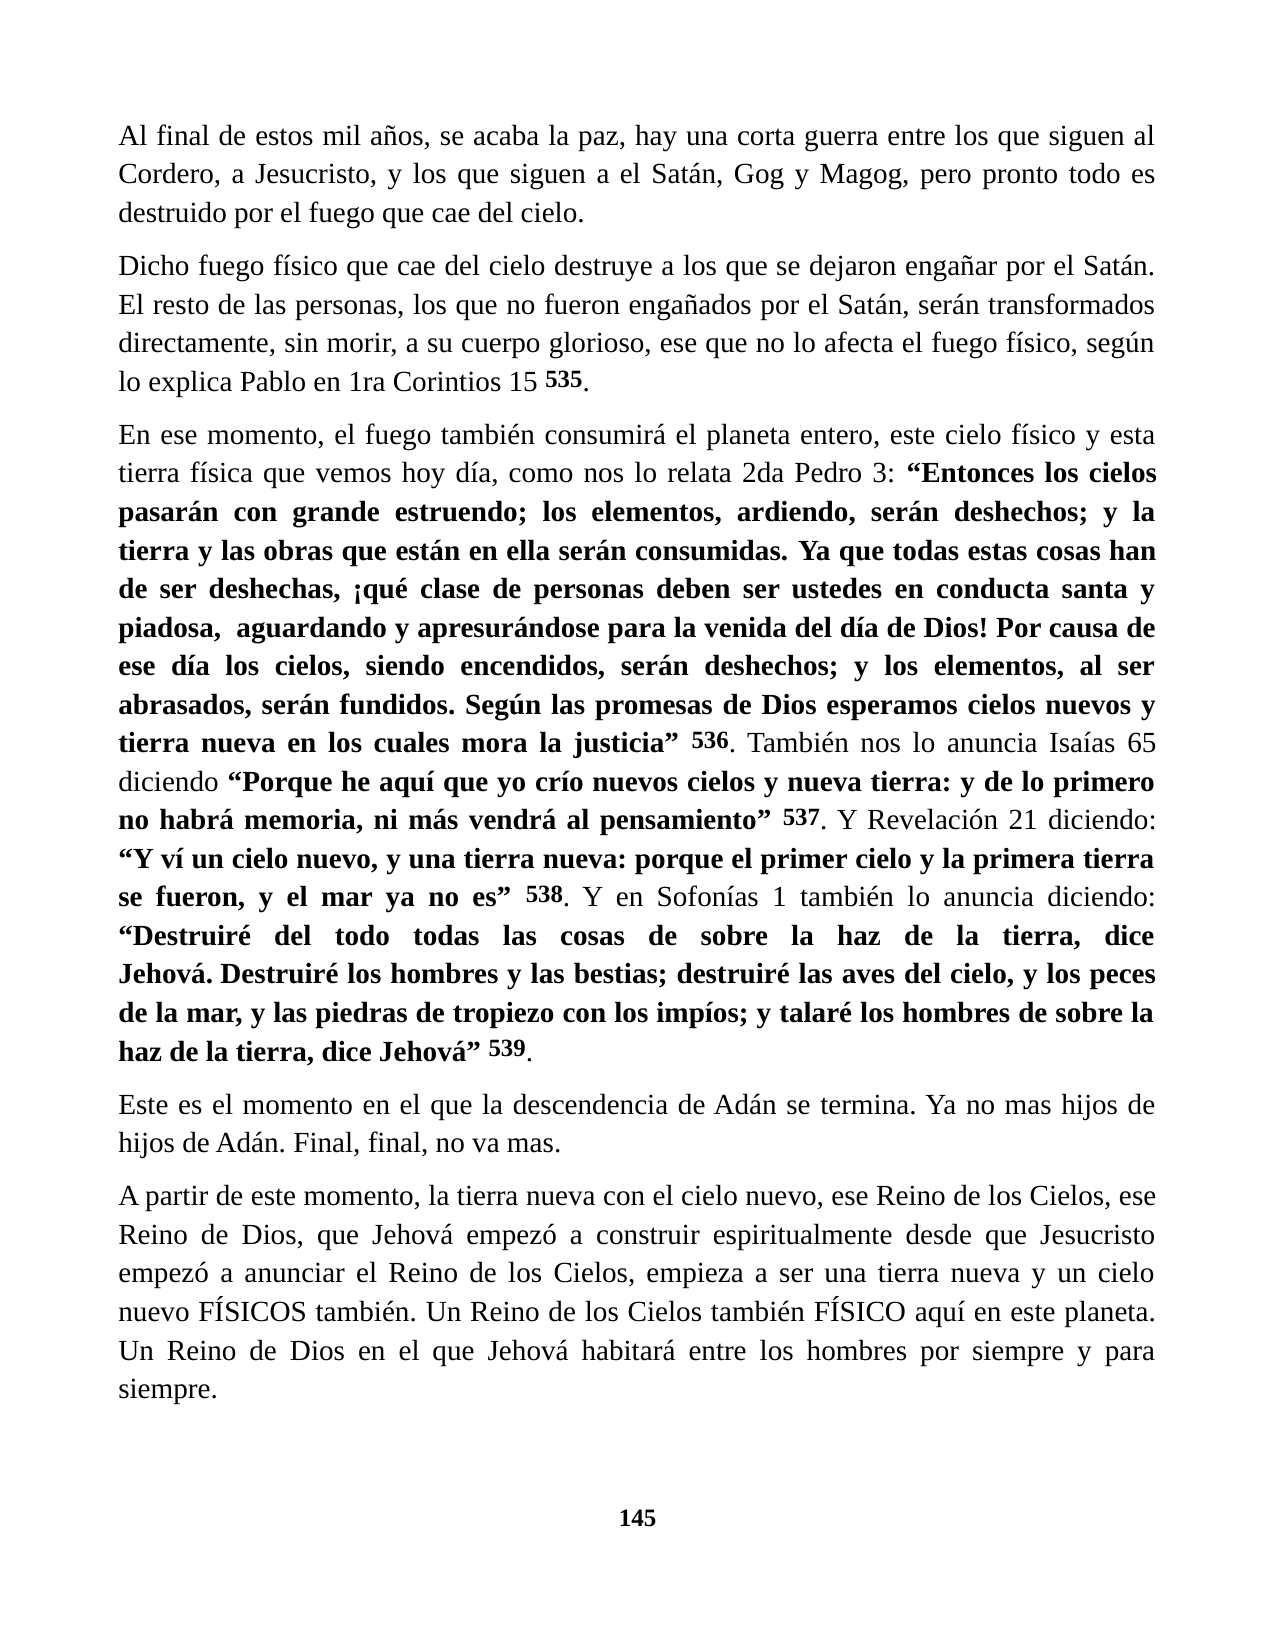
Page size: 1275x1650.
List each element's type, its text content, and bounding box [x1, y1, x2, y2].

text Dicho fuego físico que cae del cielo destruye a los que se dejaron engañar por el Satán. El resto de las personas, los que no fueron engañados por el Satán, serán transformados directamente, sin morir, a su cuerpo glorioso, ese que no lo afecta el fuego físico, según lo explica Pablo en 1ra Corintios 15 . [118, 248, 1157, 397]
text A partir de este momento, la tierra nueva con el cielo nuevo, ese Reino de los Cielos, ese Reino de Dios, que Jehová empezó a construir espiritualmente desde que Jesucristo empezó a anunciar el Reino de los Cielos, empieza a ser una tierra nueva y un cielo nuevo FÍSICOS también. Un Reino de los Cielos también FÍSICO aquí en este planeta. Un Reino de Dios en el que Jehová habitará entre los hombres por siempre y para siempre. [118, 1178, 1157, 1405]
text Al final de estos mil años, se acaba la paz, hay una corta guerra entre los que siguen al Cordero, a Jesucristo, y los que siguen a el Satán, Gog y Magog, pero pronto todo es destruido por el fuego que cae del cielo. [118, 118, 1157, 229]
text Este es el momento en el que la descendencia de Adán se termina. Ya no mas hijos de hijos de Adán. Final, final, no va mas. [118, 1087, 1157, 1159]
text En ese momento, el fuego también consumirá el planeta entero, este cielo físico y esta tierra física que vemos hoy día, como nos lo relata 2da Pedro 3: “Entonces los cielos pasarán con grande estruendo; los elementos, ardiendo, serán deshechos; y la tierra y las obras que están en ella serán consumidas. Ya que todas estas cosas han de ser deshechas, ¡qué clase de personas deben ser ustedes en conducta santa y piadosa, aguardando y apresurándose para la venida del día de Dios! Por causa de ese día los cielos, siendo encendidos, serán deshechos; y los elementos, al ser abrasados, serán fundidos. Según las promesas de Dios esperamos cielos nuevos y tierra nueva en los cuales mora la justicia” . También nos lo anuncia Isaías 65 diciendo “Porque he aquí que yo crío nuevos cielos y nueva tierra: y de lo primero no habrá memoria, ni más vendrá al pensamiento” . Y Revelación 21 diciendo: “Y ví un cielo nuevo, y una tierra nueva: porque el primer cielo y la primera tierra se fueron, y el mar ya no es” . Y en Sofonías 1 también lo anuncia diciendo: “Destruiré del todo todas las cosas de sobre la haz de la tierra, dice Jehová. Destruiré los hombres y las bestias; destruiré las aves del cielo, y los peces de la mar, y las piedras de tropiezo con los impíos; y talaré los hombres de sobre la haz de la tierra, dice Jehová” . [118, 417, 1157, 1067]
